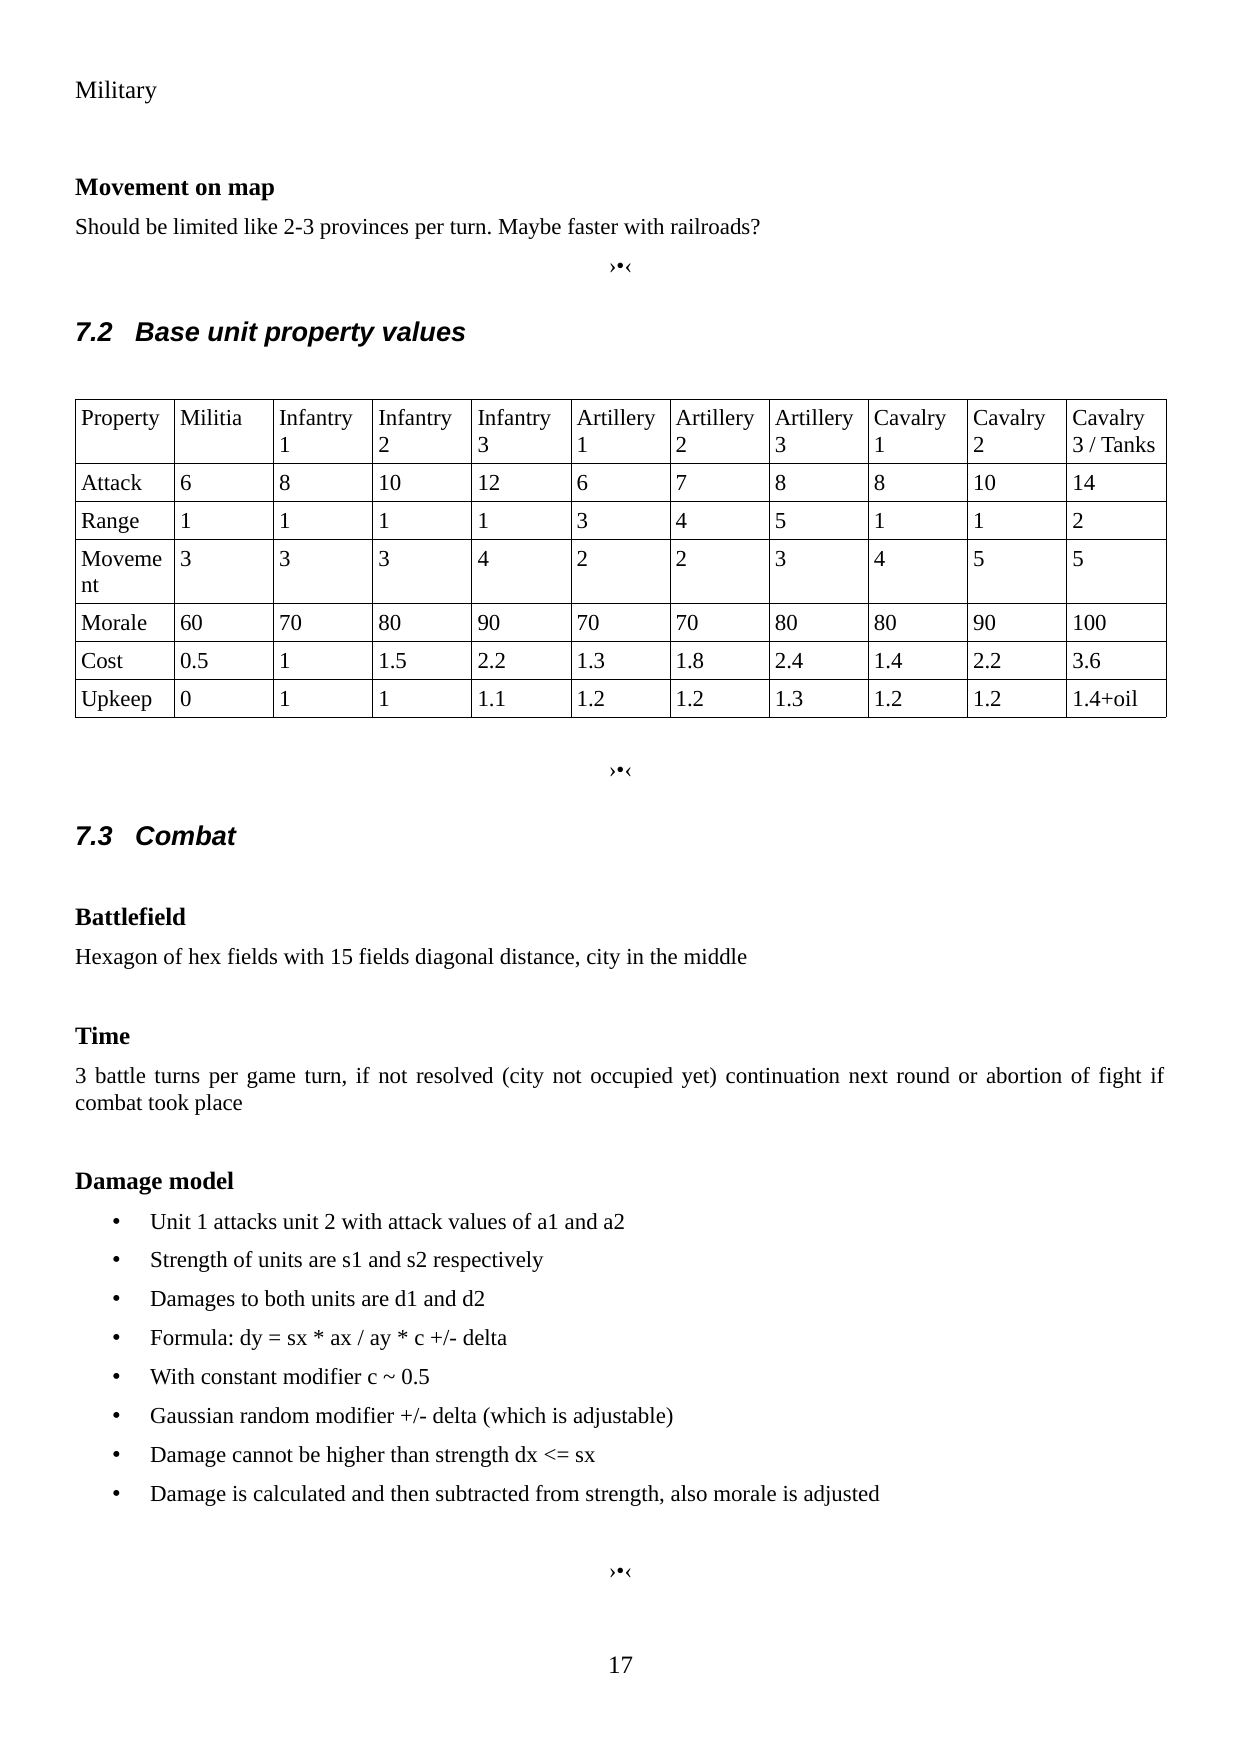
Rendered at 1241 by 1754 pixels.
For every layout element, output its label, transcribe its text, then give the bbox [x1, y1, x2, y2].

table_cell 1 [373, 680, 471, 717]
table_cell 1 [968, 502, 1066, 539]
table_cell 1.8 [671, 642, 769, 679]
text Battlefield [75, 902, 1166, 931]
table_header Cavalry 2 [968, 400, 1066, 463]
list Damage cannot be higher than strength dx <= sx [112, 1441, 1166, 1467]
table_cell 80 [770, 604, 868, 641]
table_cell 80 [869, 604, 967, 641]
table_cell 6 [175, 464, 273, 501]
table_cell Attack [76, 464, 174, 501]
table_header Infantry 1 [274, 400, 372, 463]
table_cell 1.4+oil [1067, 680, 1166, 717]
table_cell 1.1 [472, 680, 571, 717]
text ›•‹ [75, 252, 1166, 278]
table_cell 70 [572, 604, 670, 641]
table_cell 1.3 [770, 680, 868, 717]
table_cell 3 [572, 502, 670, 539]
subtitle Base unit property values [75, 316, 1166, 347]
table_cell 1.4 [869, 642, 967, 679]
table_cell 90 [472, 604, 571, 641]
table_cell 10 [373, 464, 471, 501]
list Formula: dy = sx * ax / ay * c +/- delta [112, 1324, 1166, 1351]
list Damage is calculated and then subtracted from strength, also morale is adjusted [112, 1480, 1166, 1506]
table_cell 1.5 [373, 642, 471, 679]
table_header Property [76, 400, 174, 463]
text Movement on map [75, 172, 1166, 201]
text Time [75, 1021, 1166, 1050]
table_cell 5 [968, 540, 1066, 603]
text ›•‹ [75, 756, 1166, 782]
table_cell 12 [472, 464, 571, 501]
table_cell Upkeep [76, 680, 174, 717]
table_cell 2 [572, 540, 670, 603]
table_cell 2.2 [472, 642, 571, 679]
table_cell 0 [175, 680, 273, 717]
table_cell 1 [274, 642, 372, 679]
list Damages to both units are d1 and d2 [112, 1285, 1166, 1312]
table_cell 1 [175, 502, 273, 539]
table_header Militia [175, 400, 273, 463]
table_cell 80 [373, 604, 471, 641]
table_cell 3 [175, 540, 273, 603]
table_cell 1 [472, 502, 571, 539]
table_cell 4 [869, 540, 967, 603]
table_cell 3 [373, 540, 471, 603]
table_cell 3 [770, 540, 868, 603]
table_cell 5 [1067, 540, 1166, 603]
table_cell 8 [869, 464, 967, 501]
table_cell Cost [76, 642, 174, 679]
table_header Infantry 2 [373, 400, 471, 463]
table_header Artillery2 [671, 400, 769, 463]
table_cell 1 [274, 502, 372, 539]
table_cell 1.2 [968, 680, 1066, 717]
table_header Artillery 3 [770, 400, 868, 463]
table_cell 1 [274, 680, 372, 717]
table_cell 7 [671, 464, 769, 501]
text 3 battle turns per game turn, if not resolved (city not occupied yet) continuation next round or abortion of fight if combat took place [75, 1062, 1166, 1115]
table_cell 3 [274, 540, 372, 603]
table_cell 0.5 [175, 642, 273, 679]
text Damage model [75, 1166, 1166, 1195]
table_cell Movement [76, 540, 174, 603]
table_cell 10 [968, 464, 1066, 501]
table_cell 4 [472, 540, 571, 603]
table_cell 2.4 [770, 642, 868, 679]
table_cell 70 [671, 604, 769, 641]
table_cell 5 [770, 502, 868, 539]
table_cell 60 [175, 604, 273, 641]
text ›•‹ [75, 1557, 1166, 1584]
table_cell 8 [274, 464, 372, 501]
table_header Cavalry 3 / Tanks [1067, 400, 1166, 463]
table_cell 3.6 [1067, 642, 1166, 679]
subtitle Combat [75, 819, 1166, 851]
table_cell 1 [373, 502, 471, 539]
table_cell 14 [1067, 464, 1166, 501]
table_cell 2.2 [968, 642, 1066, 679]
table_cell 6 [572, 464, 670, 501]
table_header Infantry 3 [472, 400, 571, 463]
table_cell 1.2 [572, 680, 670, 717]
table_cell Morale [76, 604, 174, 641]
table_cell 8 [770, 464, 868, 501]
table_cell 1.2 [671, 680, 769, 717]
text Should be limited like 2-3 provinces per turn. Maybe faster with railroads? [75, 213, 1166, 240]
table_cell 1 [869, 502, 967, 539]
table_cell 100 [1067, 604, 1166, 641]
table_cell 2 [671, 540, 769, 603]
table_header Cavalry 1 [869, 400, 967, 463]
table_cell 90 [968, 604, 1066, 641]
table_cell 1.2 [869, 680, 967, 717]
table_cell 2 [1067, 502, 1166, 539]
text Hexagon of hex fields with 15 fields diagonal distance, city in the middle [75, 943, 1166, 970]
table_cell Range [76, 502, 174, 539]
list With constant modifier c ~ 0.5 [112, 1363, 1166, 1389]
table_cell 70 [274, 604, 372, 641]
list Unit 1 attacks unit 2 with attack values of a1 and a2 [112, 1208, 1166, 1234]
table_cell 4 [671, 502, 769, 539]
table_header Artillery1 [572, 400, 670, 463]
list Gaussian random modifier +/- delta (which is adjustable) [112, 1402, 1166, 1428]
table_cell 1.3 [572, 642, 670, 679]
list Strength of units are s1 and s2 respectively [112, 1247, 1166, 1273]
